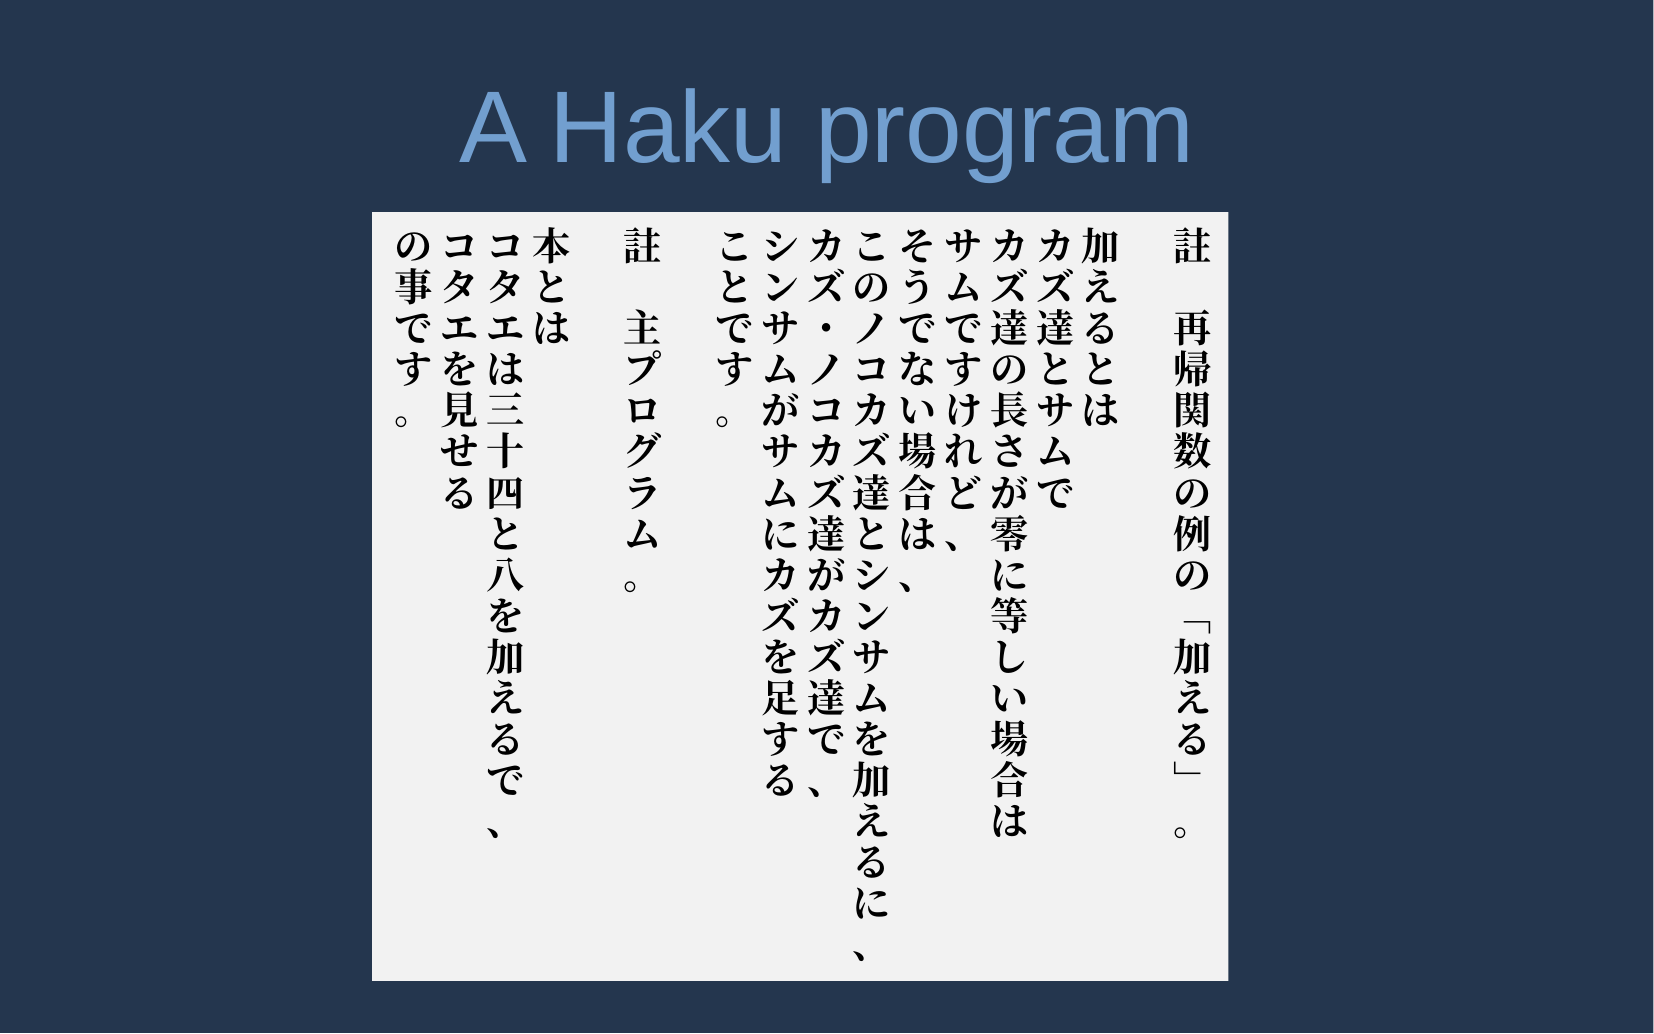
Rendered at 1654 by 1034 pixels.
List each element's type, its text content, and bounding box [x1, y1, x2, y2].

picture [354, 212, 1241, 1004]
title A Haku program [82, 41, 1571, 214]
